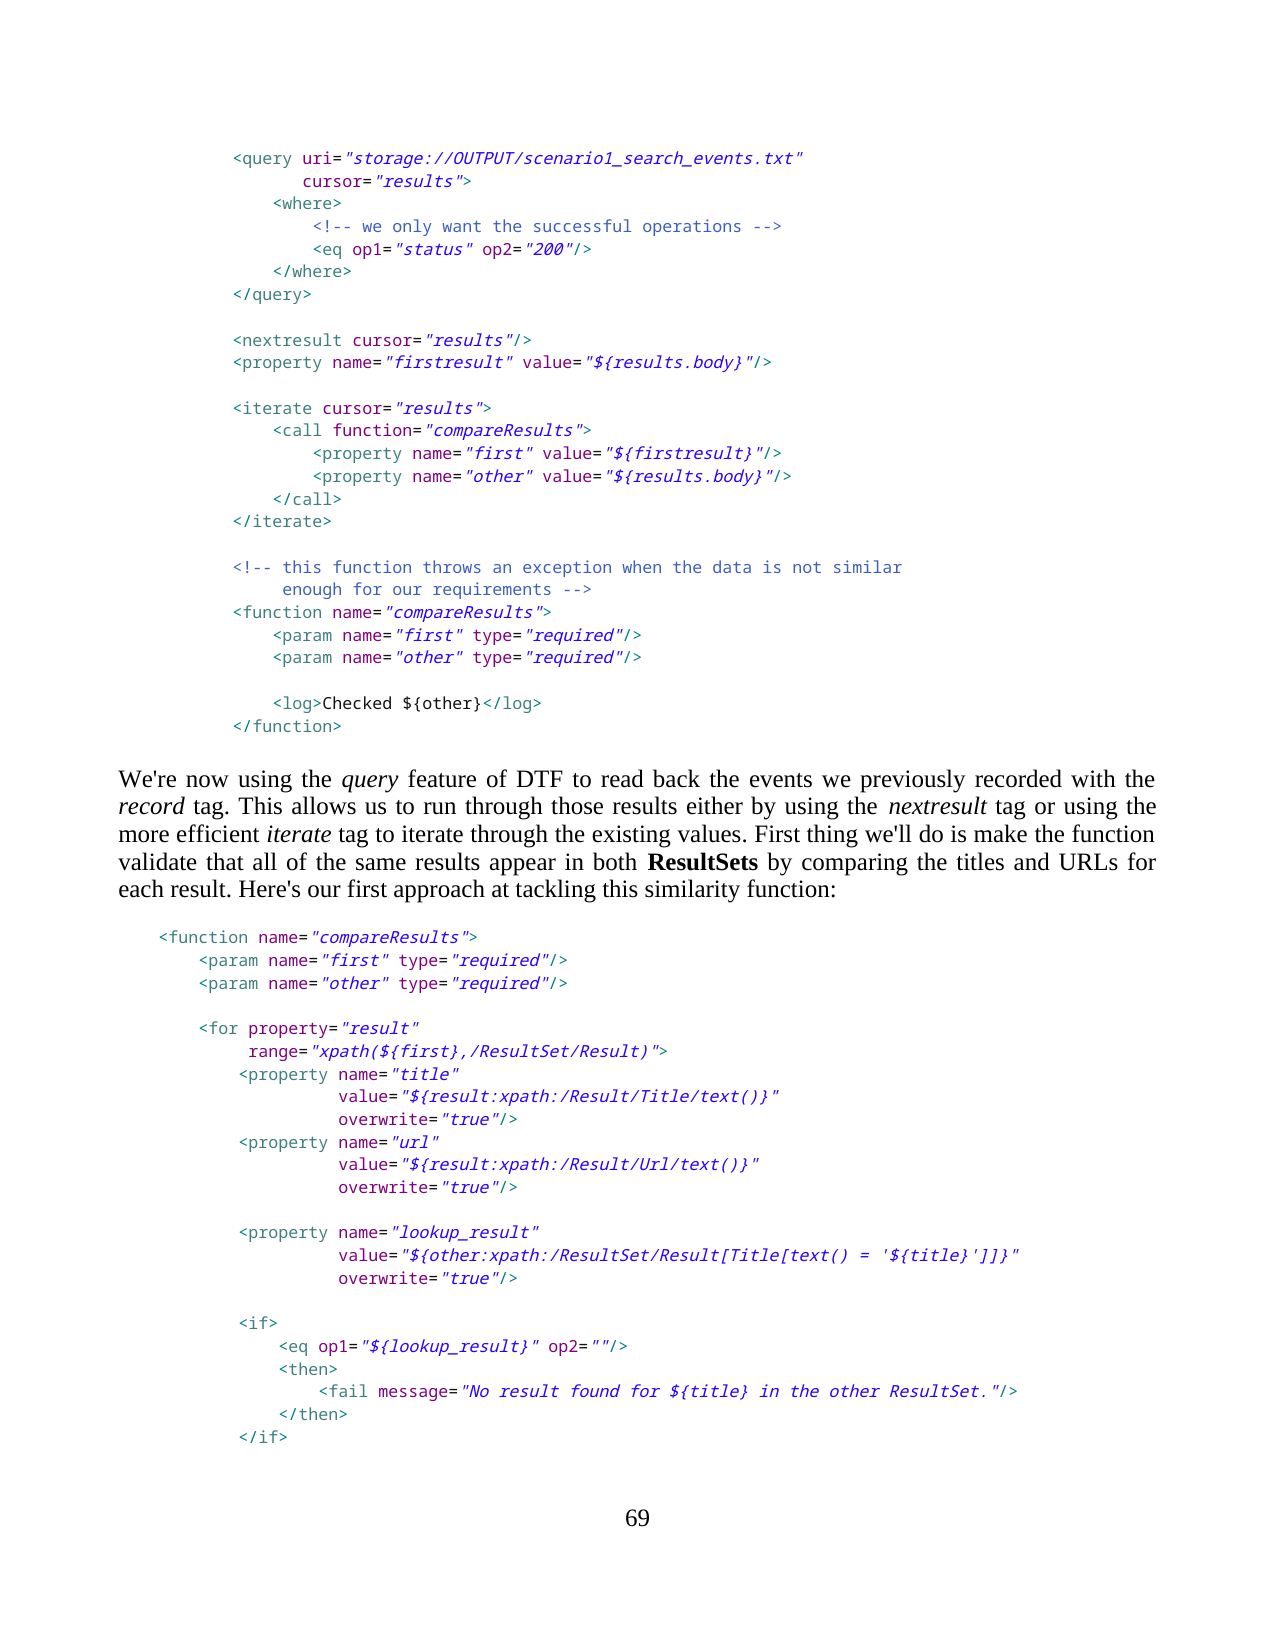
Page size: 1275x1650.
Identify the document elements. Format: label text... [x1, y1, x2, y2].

text </where> [192, 260, 1157, 283]
text overwrite="true"/> [118, 1108, 1157, 1130]
text <property name="title" [118, 1062, 1157, 1085]
text <for property="result" [118, 1017, 1157, 1039]
text <query uri="storage://OUTPUT/scenario1_search_events.txt" [192, 147, 1157, 169]
text <param name="first" type="required"/> [118, 949, 1157, 971]
text overwrite="true"/> [118, 1176, 1157, 1198]
text <function name="compareResults"> [192, 601, 1157, 623]
text <iterate cursor="results"> [192, 396, 1157, 419]
text <property name="url" [118, 1130, 1157, 1153]
text <call function="compareResults"> [192, 419, 1157, 442]
text overwrite="true"/> [118, 1267, 1157, 1289]
text cursor="results"> [192, 169, 1157, 192]
text value="${result:xpath:/Result/Title/text()}" [118, 1085, 1157, 1108]
text </then> [118, 1403, 1157, 1426]
text <nextresult cursor="results"/> [192, 328, 1157, 351]
text <property name="other" value="${results.body}"/> [192, 464, 1157, 487]
text <!-- this function throws an exception when the data is not similar [192, 555, 1157, 578]
text <log>Checked ${other}</log> [192, 692, 1157, 714]
text <param name="other" type="required"/> [192, 646, 1157, 669]
text <function name="compareResults"> [118, 926, 1157, 949]
text We're now using the query feature of DTF to read back the events we previously recorded with the record tag. This allows us to run through those results either by using the nextresult tag or using the more efficient iterate tag to iterate through the existing values. First thing we'll do is make the function validate that all of the same results appear in both ResultSets by comparing the titles and URLs for each result. Here's our first approach at tackling this similarity function: [118, 765, 1157, 903]
text value="${other:xpath:/ResultSet/Result[Title[text() = '${title}']]}" [118, 1244, 1157, 1267]
text </if> [118, 1426, 1157, 1448]
text range="xpath(${first},/ResultSet/Result)"> [118, 1039, 1157, 1062]
text </call> [192, 487, 1157, 510]
text <eq op1="${lookup_result}" op2=""/> [118, 1335, 1157, 1357]
text </iterate> [192, 510, 1157, 533]
text <then> [118, 1357, 1157, 1380]
text <param name="other" type="required"/> [118, 971, 1157, 994]
text <!-- we only want the successful operations --> [192, 215, 1157, 237]
text <property name="lookup_result" [118, 1221, 1157, 1244]
text enough for our requirements --> [192, 578, 1157, 601]
text <if> [118, 1312, 1157, 1335]
text <fail message="No result found for ${title} in the other ResultSet."/> [118, 1380, 1157, 1403]
text </function> [192, 714, 1157, 737]
text <eq op1="status" op2="200"/> [192, 237, 1157, 260]
text value="${result:xpath:/Result/Url/text()}" [118, 1153, 1157, 1176]
text </query> [192, 283, 1157, 306]
text <param name="first" type="required"/> [192, 623, 1157, 646]
text <where> [192, 192, 1157, 215]
text <property name="first" value="${firstresult}"/> [192, 442, 1157, 464]
text <property name="firstresult" value="${results.body}"/> [192, 351, 1157, 374]
